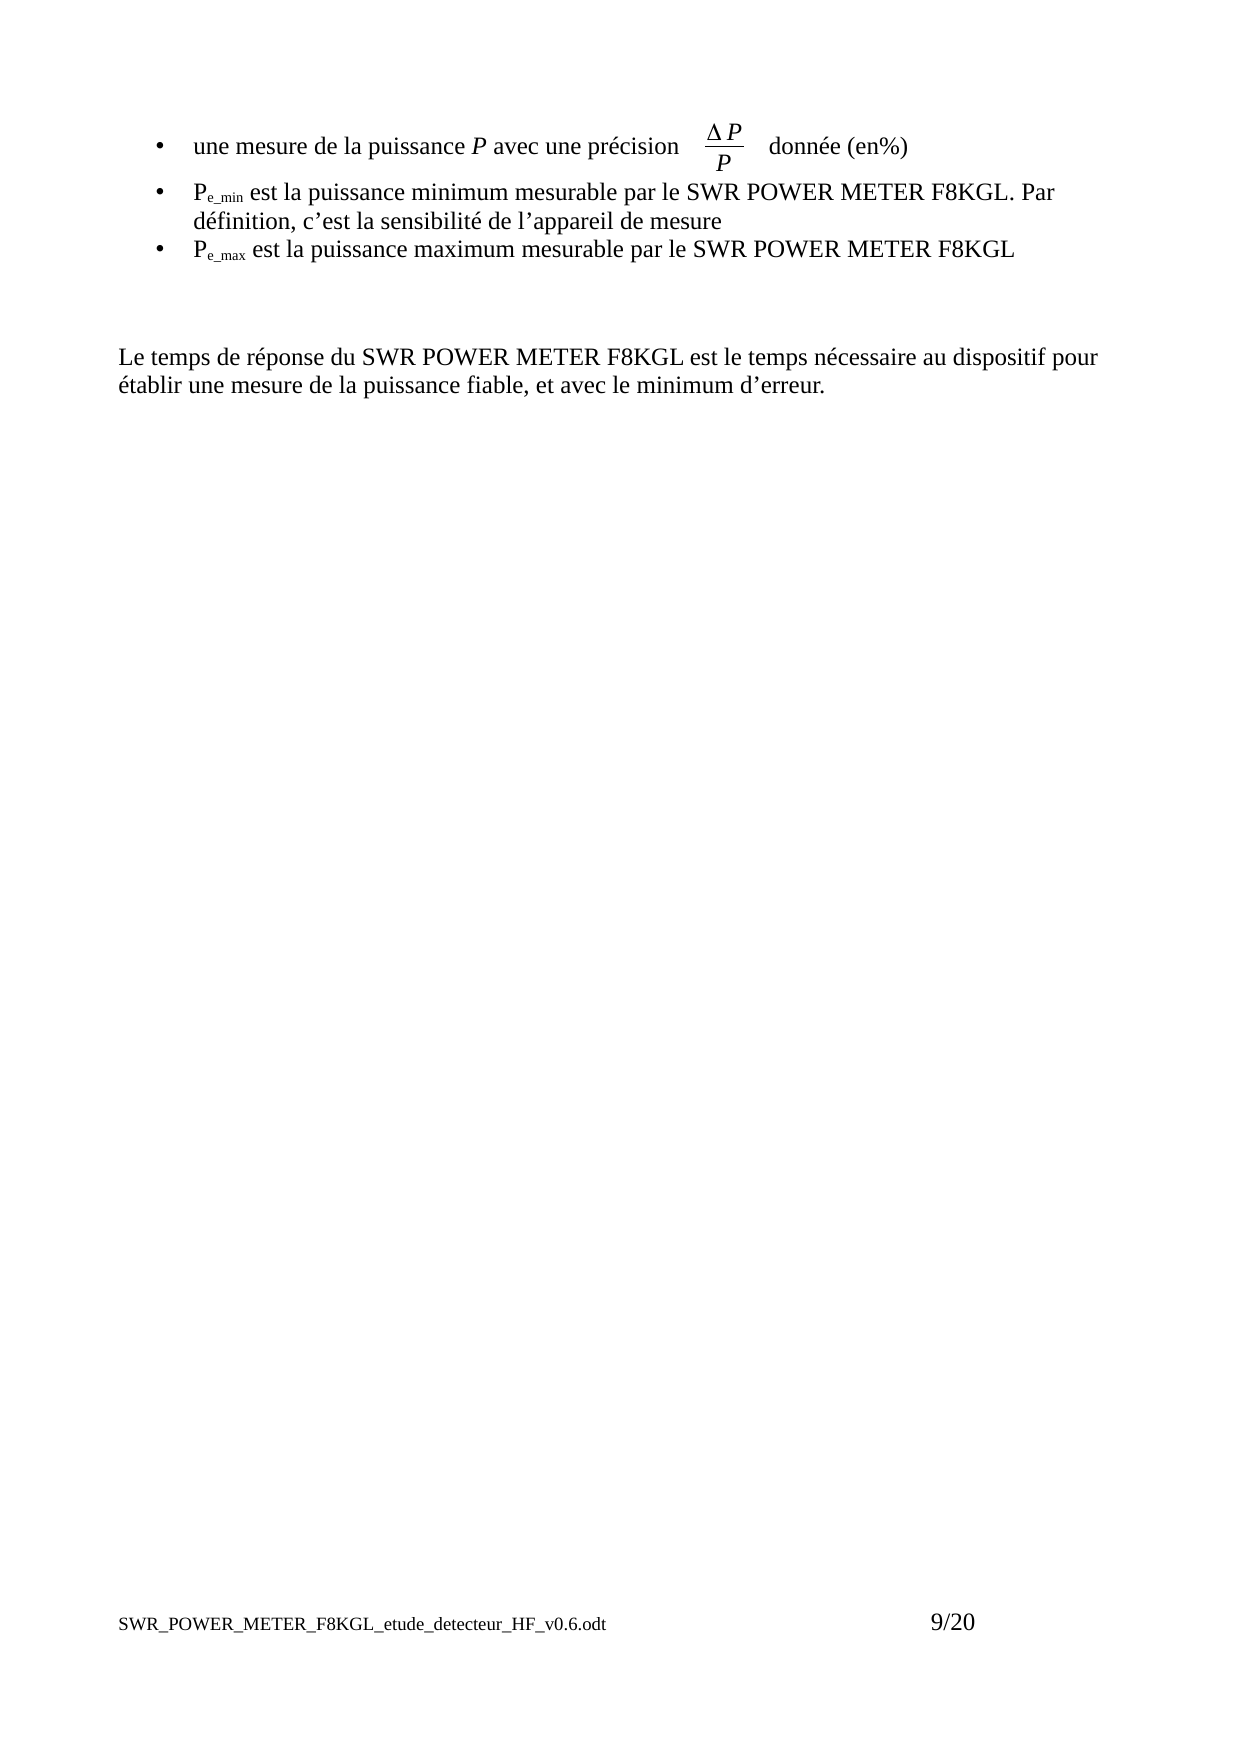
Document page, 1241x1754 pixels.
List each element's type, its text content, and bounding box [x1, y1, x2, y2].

list Pe_min est la puissance minimum mesurable par le SWR POWER METER F8KGL. Par définition, c’est la sensibilité de l’appareil de mesure [156, 177, 1122, 234]
list Pe_max est la puissance maximum mesurable par le SWR POWER METER F8KGL [156, 234, 1122, 263]
text Le temps de réponse du SWR POWER METER F8KGL est le temps nécessaire au dispositif pour établir une mesure de la puissance fiable, et avec le minimum d’erreur. [118, 342, 1122, 399]
list une mesure de la puissance P avec une précision donnée (en%) [156, 118, 1122, 177]
